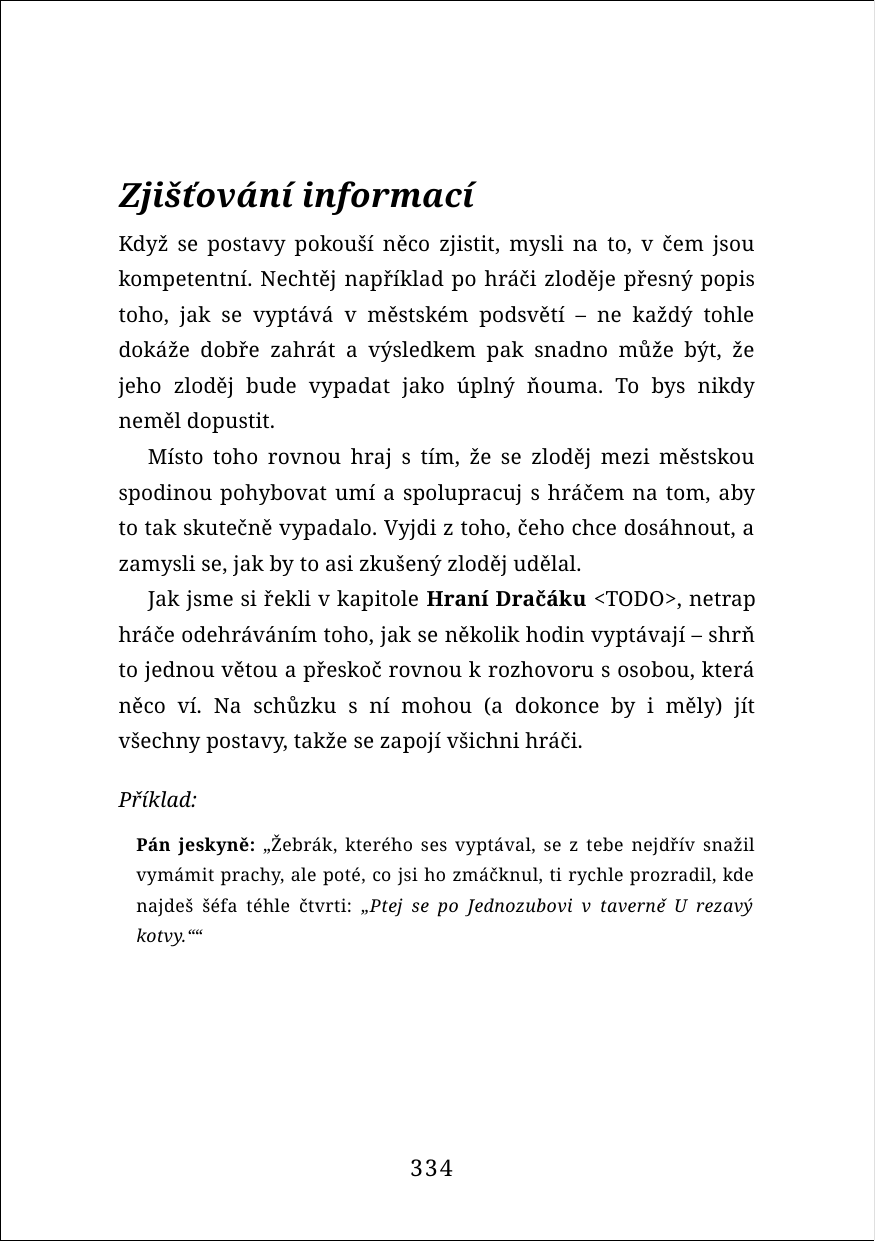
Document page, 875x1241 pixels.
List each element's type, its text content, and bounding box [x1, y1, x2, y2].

text Pán jeskyně: „Žebrák, kterého ses vyptával, se z tebe nejdřív snažil vymámit prachy, ale poté, co jsi ho zmáčknul, ti rychle prozradil, kde najdeš šéfa téhle čtvrti: „Ptej se po Jednozubovi v taverně U rezavý kotvy.““ [136, 833, 756, 947]
subtitle Zjišťování informací [118, 172, 756, 217]
text Příklad: [118, 785, 756, 814]
text Když se postavy pokouší něco zjistit, mysli na to, v čem jsou kompetentní. Nechtěj například po hráči zloděje přesný popis toho, jak se vyptává v městském podsvětí – ne každý tohle dokáže dobře zahrát a výsledkem pak snadno může být, že jeho zloděj bude vypadat jako úplný ňouma. To bys nikdy neměl dopustit. Místo toho rovnou hraj s tím, že se zloděj mezi městskou spodinou pohybovat umí a spolupracuj s hráčem na tom, aby to tak skutečně vypadalo. Vyjdi z toho, čeho chce dosáhnout, a zamysli se, jak by to asi zkušený zloděj udělal. Jak jsme si řekli v kapitole Hraní Dračáku <TODO>, netrap hráče odehráváním toho, jak se několik hodin vyptávají – shrň to jednou větou a přeskoč rovnou k rozhovoru s osobou, která něco ví. Na schůzku s ní mohou (a dokonce by i měly) jít všechny postavy, takže se zapojí všichni hráči. [118, 229, 756, 755]
